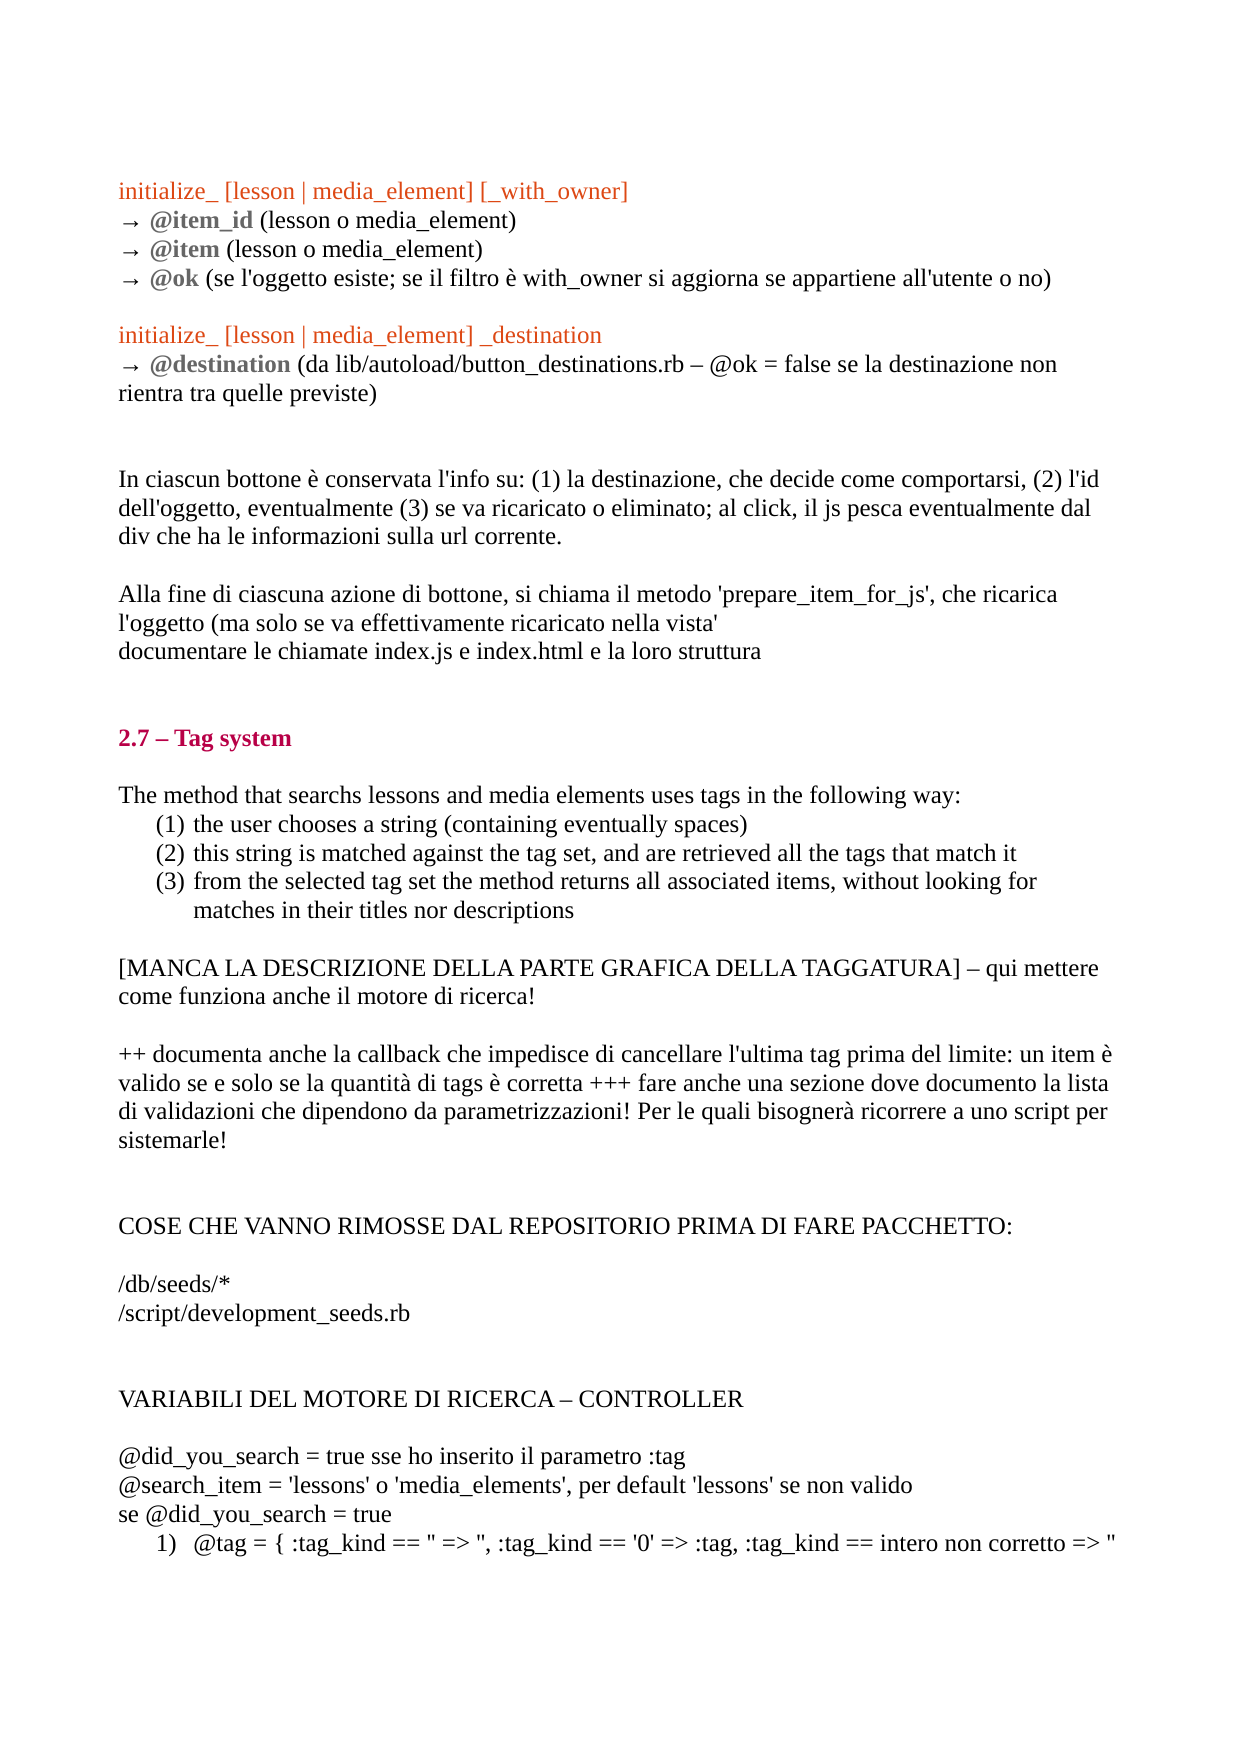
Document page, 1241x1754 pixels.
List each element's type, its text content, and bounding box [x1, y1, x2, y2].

text ++ documenta anche la callback che impedisce di cancellare l'ultima tag prima del limite: un item è valido se e solo se la quantità di tags è corretta +++ fare anche una sezione dove documento la lista di validazioni che dipendono da parametrizzazioni! Per le quali bisognerà ricorrere a uno script per sistemarle! [118, 1039, 1122, 1154]
text → @item (lesson o media_element) [118, 234, 1122, 263]
text Alla fine di ciascuna azione di bottone, si chiama il metodo 'prepare_item_for_js', che ricarica l'oggetto (ma solo se va effettivamente ricaricato nella vista' [118, 579, 1122, 636]
list the user chooses a string (containing eventually spaces) [156, 809, 1122, 838]
text VARIABILI DEL MOTORE DI RICERCA – CONTROLLER [118, 1384, 1122, 1413]
text → @destination (da lib/autoload/button_destinations.rb – @ok = false se la destinazione non rientra tra quelle previste) [118, 349, 1122, 406]
text /script/development_seeds.rb [118, 1298, 1122, 1326]
text [MANCA LA DESCRIZIONE DELLA PARTE GRAFICA DELLA TAGGATURA] – qui mettere come funziona anche il motore di ricerca! [118, 953, 1122, 1010]
text → @item_id (lesson o media_element) [118, 205, 1122, 234]
text COSE CHE VANNO RIMOSSE DAL REPOSITORIO PRIMA DI FARE PACCHETTO: [118, 1211, 1122, 1240]
list from the selected tag set the method returns all associated items, without looking for matches in their titles nor descriptions [156, 866, 1122, 924]
text /db/seeds/* [118, 1269, 1122, 1298]
text initialize_ [lesson | media_element] _destination [118, 320, 1122, 349]
text initialize_ [lesson | media_element] [_with_owner] [118, 176, 1122, 205]
text @search_item = 'lessons' o 'media_elements', per default 'lessons' se non valido [118, 1470, 1122, 1499]
text documentare le chiamate index.js e index.html e la loro struttura [118, 636, 1122, 665]
text The method that searchs lessons and media elements uses tags in the following way: [118, 780, 1122, 809]
text In ciascun bottone è conservata l'info su: (1) la destinazione, che decide come comportarsi, (2) l'id dell'oggetto, eventualmente (3) se va ricaricato o eliminato; al click, il js pesca eventualmente dal div che ha le informazioni sulla url corrente. [118, 464, 1122, 550]
text se @did_you_search = true [118, 1499, 1122, 1528]
text @did_you_search = true sse ho inserito il parametro :tag [118, 1441, 1122, 1470]
list this string is matched against the tag set, and are retrieved all the tags that match it [156, 838, 1122, 866]
list @tag = { :tag_kind == '' => '', :tag_kind == '0' => :tag, :tag_kind == intero non corretto => '' [156, 1528, 1122, 1556]
text → @ok (se l'oggetto esiste; se il filtro è with_owner si aggiorna se appartiene all'utente o no) [118, 263, 1122, 291]
text 2.7 – Tag system [118, 723, 1122, 751]
